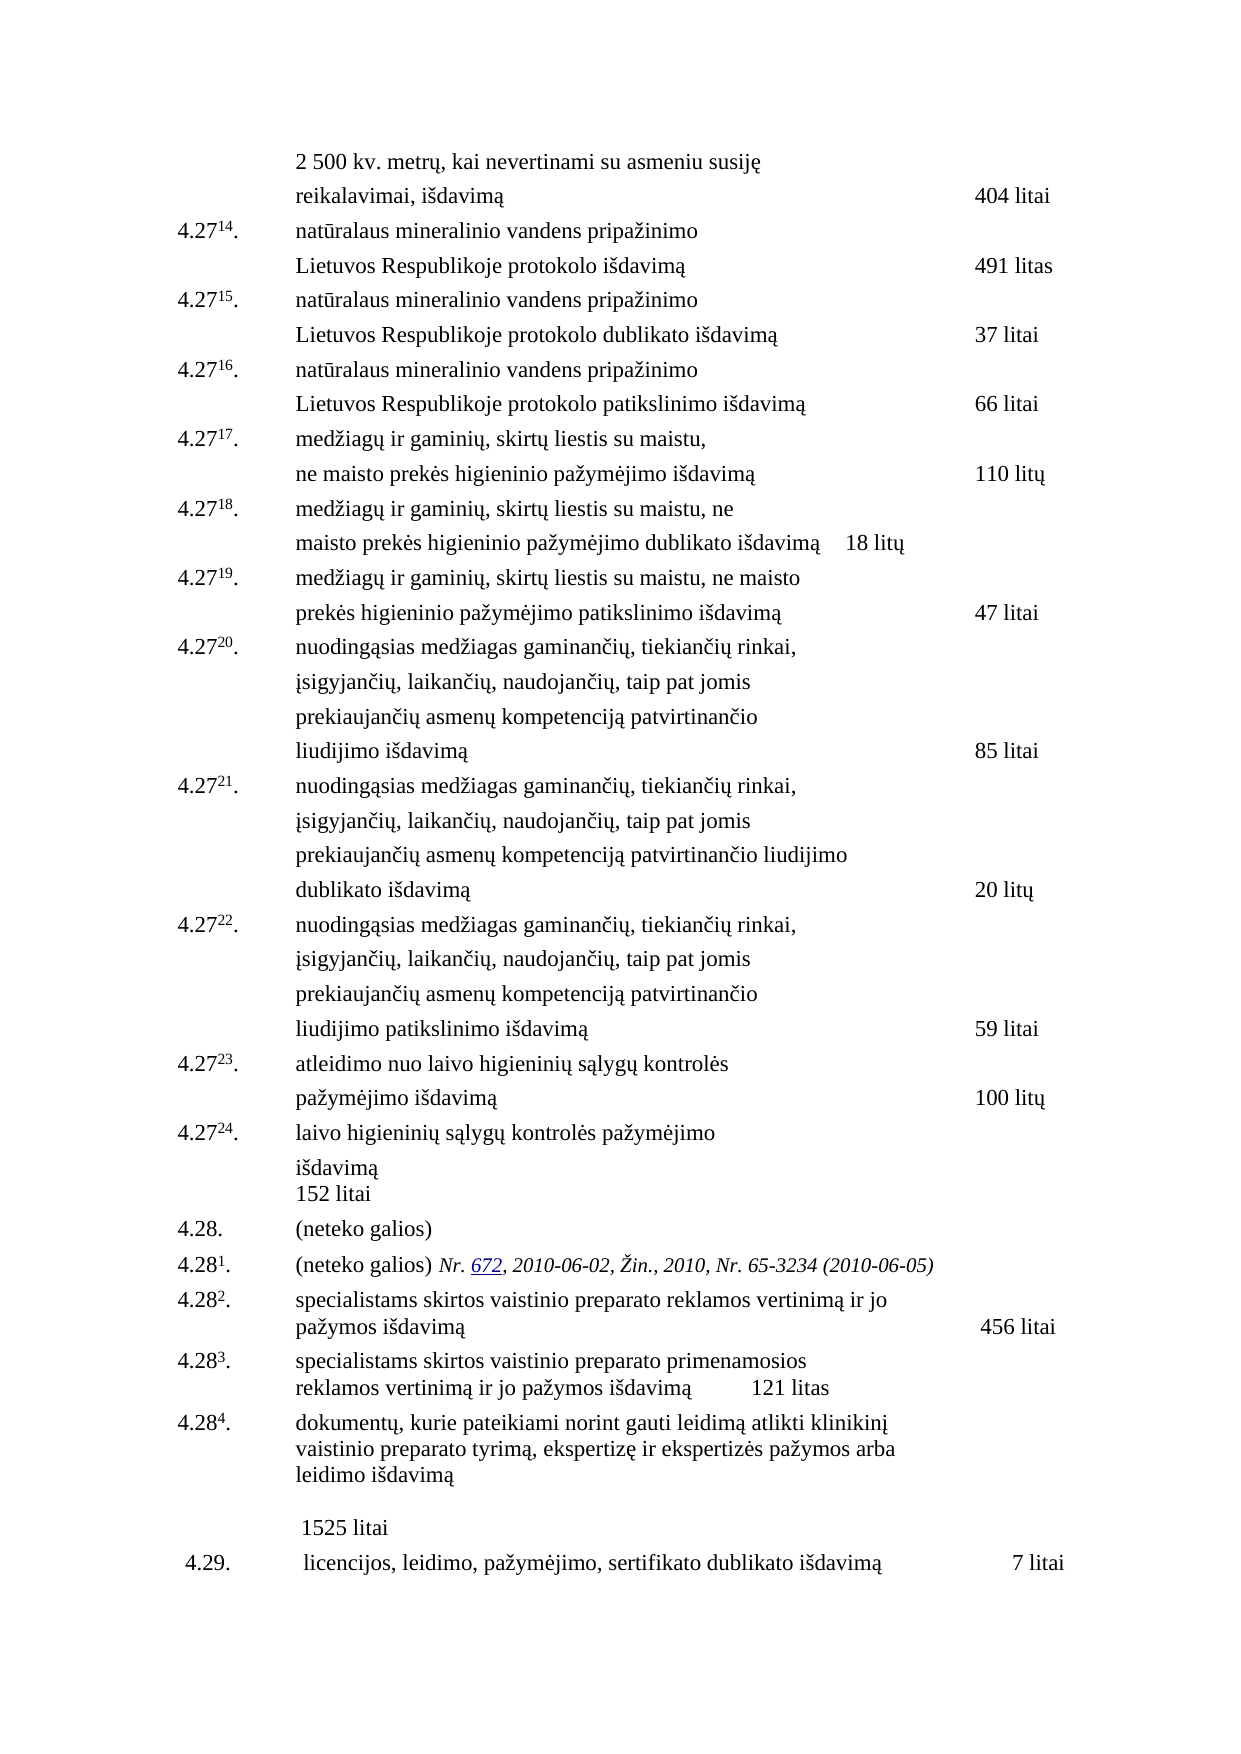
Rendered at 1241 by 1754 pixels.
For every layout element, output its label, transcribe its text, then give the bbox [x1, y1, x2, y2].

text prekiaujančių asmenų kompetenciją patvirtinančio liudijimo [177, 841, 1122, 868]
text prekės higieninio pažymėjimo patikslinimo išdavimą 47 litai [177, 599, 1122, 625]
text pažymėjimo išdavimą 100 litų [177, 1084, 1122, 1111]
text įsigyjančių, laikančių, naudojančių, taip pat jomis [177, 807, 1122, 833]
table_header licencijos, leidimo, pažymėjimo, sertifikato dublikato išdavimą [292, 1549, 1001, 1583]
text Lietuvos Respublikoje protokolo patikslinimo išdavimą 66 litai [177, 391, 1122, 417]
text 4.284. dokumentų, kurie pateikiami norint gauti leidimą atlikti klinikinį vaistinio preparato tyrimą, ekspertizę ir ekspertizės pažymos arba leidimo išdavimą 1525 litai [177, 1408, 945, 1540]
text 4.2714. natūralaus mineralinio vandens pripažinimo [177, 217, 1122, 243]
text prekiaujančių asmenų kompetenciją patvirtinančio [177, 703, 1122, 729]
text 4.281. (neteko galios) Nr. 672, 2010-06-02, Žin., 2010, Nr. 65-3234 (2010-06-05) [177, 1249, 1122, 1278]
text Lietuvos Respublikoje protokolo išdavimą 491 litas [177, 252, 1122, 278]
text maisto prekės higieninio pažymėjimo dublikato išdavimą 18 litų [177, 529, 1122, 556]
text liudijimo išdavimą 85 litai [177, 737, 1122, 764]
table_header 4.29. [174, 1549, 292, 1583]
text 4.28. (neteko galios) [177, 1215, 945, 1241]
text 4.2715. natūralaus mineralinio vandens pripažinimo [177, 286, 1122, 313]
text 4.2716. natūralaus mineralinio vandens pripažinimo [177, 356, 1122, 382]
text 4.2724. laivo higieninių sąlygų kontrolės pažymėjimo [177, 1119, 1122, 1145]
text liudijimo patikslinimo išdavimą 59 litai [177, 1015, 1122, 1041]
text įsigyjančių, laikančių, naudojančių, taip pat jomis [177, 946, 1122, 972]
text įsigyjančių, laikančių, naudojančių, taip pat jomis [177, 668, 1122, 694]
table_header 7 litai [1001, 1549, 1104, 1583]
text 4.2720. nuodingąsias medžiagas gaminančių, tiekiančių rinkai, [177, 633, 1122, 660]
text reikalavimai, išdavimą 404 litai [177, 182, 1122, 209]
text 2 500 kv. metrų, kai nevertinami su asmeniu susiję [177, 148, 1122, 174]
text 4.283. specialistams skirtos vaistinio preparato primenamosios reklamos vertinimą ir jo pažymos išdavimą 121 litas [177, 1347, 1122, 1400]
text dublikato išdavimą 20 litų [177, 876, 1122, 902]
text 4.2717. medžiagų ir gaminių, skirtų liestis su maistu, [177, 425, 1122, 452]
text 4.2722. nuodingąsias medžiagas gaminančių, tiekiančių rinkai, [177, 911, 1122, 937]
text 4.2721. nuodingąsias medžiagas gaminančių, tiekiančių rinkai, [177, 772, 1122, 798]
text 4.2723. atleidimo nuo laivo higieninių sąlygų kontrolės [177, 1049, 1122, 1076]
text 4.282. specialistams skirtos vaistinio preparato reklamos vertinimą ir jo pažymos išdavimą 456 litai [177, 1286, 1122, 1339]
text išdavimą 152 litai [177, 1154, 945, 1206]
text 4.2718. medžiagų ir gaminių, skirtų liestis su maistu, ne [177, 494, 1122, 521]
text 4.2719. medžiagų ir gaminių, skirtų liestis su maistu, ne maisto [177, 564, 1122, 590]
text prekiaujančių asmenų kompetenciją patvirtinančio [177, 980, 1122, 1007]
text ne maisto prekės higieninio pažymėjimo išdavimą 110 litų [177, 460, 1122, 486]
text Lietuvos Respublikoje protokolo dublikato išdavimą 37 litai [177, 321, 1122, 347]
